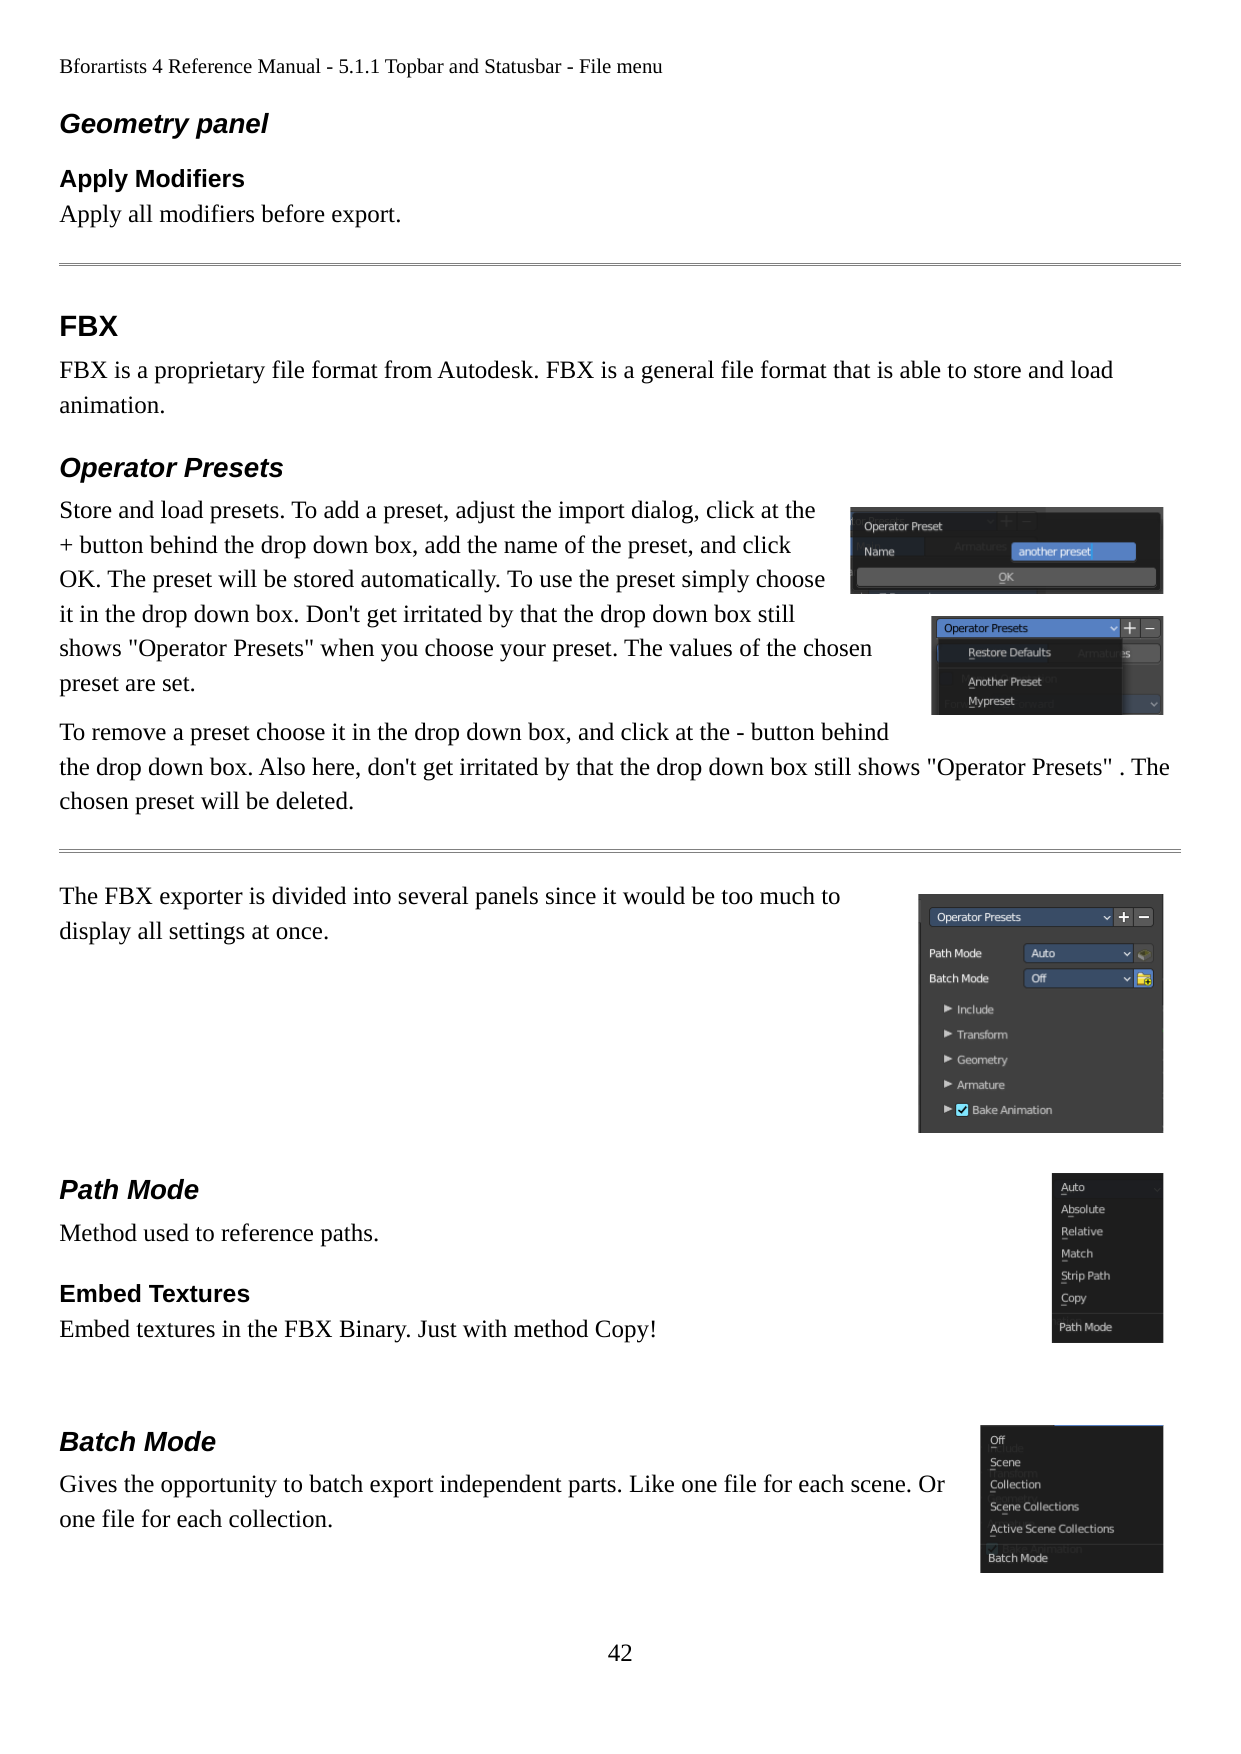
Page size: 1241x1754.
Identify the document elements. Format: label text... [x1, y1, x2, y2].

text Apply all modifiers before export. [59, 199, 1181, 228]
picture [850, 507, 1164, 594]
text FBX is a proprietary file format from Autodesk. FBX is a general file format that is able to store and load animation. [59, 355, 1181, 418]
text The FBX exporter is divided into several panels since it would be too much to display all settings at once. [59, 881, 1181, 944]
subtitle Operator Presets [59, 451, 1181, 483]
text To remove a preset choose it in the drop down box, and click at the - button behind the drop down box. Also here, don't get irritated by that the drop down box still shows "Operator Presets" . The chosen preset will be deleted. [59, 717, 1181, 815]
picture [1051, 1173, 1164, 1343]
subtitle Geometry panel [59, 107, 1181, 139]
subtitle Path Mode [59, 1173, 1051, 1205]
subtitle [1164, 1279, 1181, 1308]
subtitle Batch Mode [59, 1425, 980, 1457]
picture [918, 894, 1164, 1133]
subtitle Embed Textures [59, 1279, 1051, 1308]
subtitle Apply Modifiers [59, 164, 1181, 193]
text Store and load presets. To add a preset, adjust the import dialog, click at the + button behind the drop down box, add the name of the preset, and click OK. The preset will be stored automatically. To use the preset simply choose it in the drop down box. Don't get irritated by that the drop down box still shows "Operator Presets" when you choose your preset. The values of the chosen preset are set. [59, 496, 1181, 697]
text Embed textures in the FBX Binary. Just with method Copy! [59, 1314, 1051, 1343]
subtitle [1164, 1173, 1181, 1205]
subtitle FBX [59, 309, 1181, 343]
picture [980, 1425, 1164, 1573]
text Gives the opportunity to batch export independent parts. Like one file for each scene. Or one file for each collection. [59, 1469, 980, 1532]
subtitle [1164, 1425, 1181, 1457]
text Method used to reference paths. [59, 1218, 1051, 1247]
picture [931, 616, 1164, 715]
